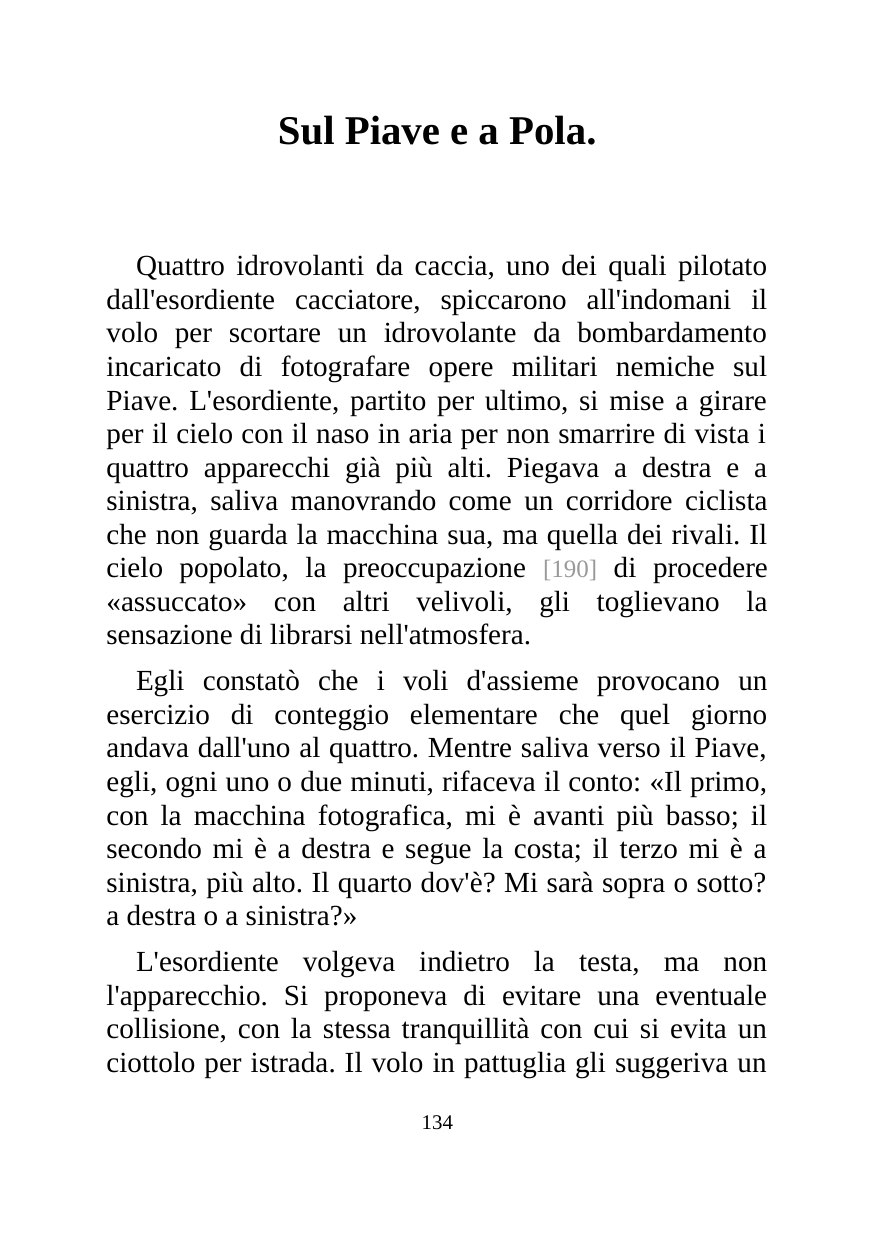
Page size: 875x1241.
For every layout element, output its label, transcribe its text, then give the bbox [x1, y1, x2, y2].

subtitle Sul Piave e a Pola. [106, 106, 768, 153]
text Quattro idrovolanti da caccia, uno dei quali pilotato dall'esordiente cacciatore, spiccarono all'indomani il volo per scortare un idrovolante da bombardamento incaricato di fotografare opere militari nemiche sul Piave. L'esordiente, partito per ultimo, si mise a girare per il cielo con il naso in aria per non smarrire di vista i quattro apparecchi già più alti. Piegava a destra e a sinistra, saliva manovrando come un corridore ciclista che non guarda la macchina sua, ma quella dei rivali. Il cielo popolato, la preoccupazione [190] di procedere «assuccato» con altri velivoli, gli toglievano la sensazione di librarsi nell'atmosfera. [106, 248, 768, 651]
text Egli constatò che i voli d'assieme provocano un esercizio di conteggio elementare che quel giorno andava dall'uno al quattro. Mentre saliva verso il Piave, egli, ogni uno o due minuti, rifaceva il conto: «Il primo, con la macchina fotografica, mi è avanti più basso; il secondo mi è a destra e segue la costa; il terzo mi è a sinistra, più alto. Il quarto dov'è? Mi sarà sopra o sotto? a destra o a sinistra?» [106, 663, 768, 932]
text L'esordiente volgeva indietro la testa, ma non l'apparecchio. Si proponeva di evitare una eventuale collisione, con la stessa tranquillità con cui si evita un ciottolo per istrada. Il volo in pattuglia gli suggeriva un [106, 944, 768, 1078]
